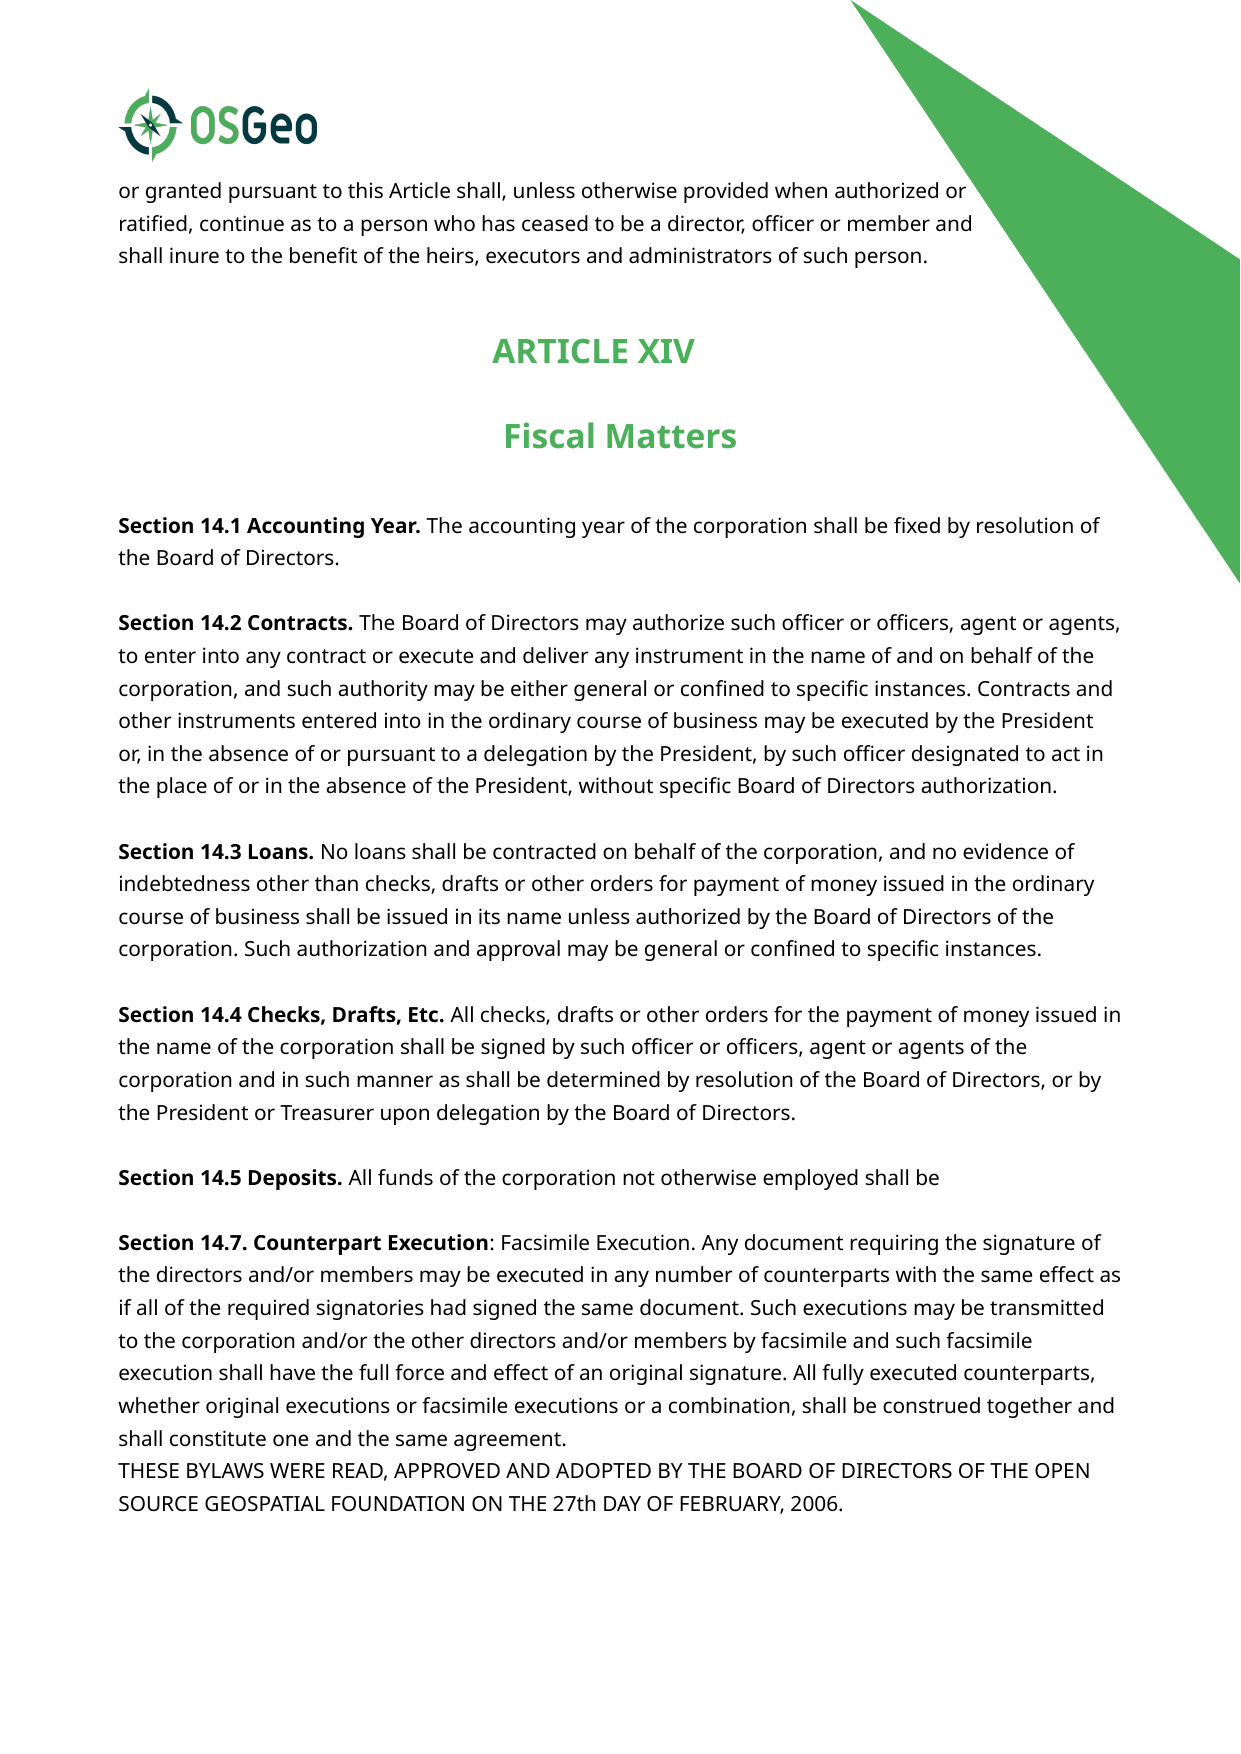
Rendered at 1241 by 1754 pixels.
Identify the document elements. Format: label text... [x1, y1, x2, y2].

text Section 14.3 Loans. No loans shall be contracted on behalf of the corporation, and no evidence of indebtedness other than checks, drafts or other orders for payment of money issued in the ordinary course of business shall be issued in its name unless authorized by the Board of Directors of the corporation. Such authorization and approval may be general or confined to specific instances. [118, 837, 1122, 963]
text Section 14.5 Deposits. All funds of the corporation not otherwise employed shall be [118, 1163, 1122, 1191]
text Section 14.7. Counterpart Execution: Facsimile Execution. Any document requiring the signature of the directors and/or members may be executed in any number of counterparts with the same effect as if all of the required signatories had signed the same document. Such executions may be transmitted to the corporation and/or the other directors and/or members by facsimile and such facsimile execution shall have the full force and effect of an original signature. All fully executed counterparts, whether original executions or facsimile executions or a combination, shall be construed together and shall constitute one and the same agreement. [118, 1228, 1122, 1452]
text Section 14.4 Checks, Drafts, Etc. All checks, drafts or other orders for the payment of money issued in the name of the corporation shall be signed by such officer or officers, agent or agents of the corporation and in such manner as shall be determined by resolution of the Board of Directors, or by the President or Treasurer upon delegation by the Board of Directors. [118, 1000, 1122, 1126]
text Section 14.2 Contracts. The Board of Directors may authorize such officer or officers, agent or agents, to enter into any contract or execute and deliver any instrument in the name of and on behalf of the corporation, and such authority may be either general or confined to specific instances. Contracts and other instruments entered into in the ordinary course of business may be executed by the President or, in the absence of or pursuant to a delegation by the President, by such officer designated to act in the place of or in the absence of the President, without specific Board of Directors authorization. [118, 608, 1122, 800]
subtitle ARTICLE XIV [118, 327, 1098, 373]
text THESE BYLAWS WERE READ, APPROVED AND ADOPTED BY THE BOARD OF DIRECTORS OF THE OPEN SOURCE GEOSPATIAL FOUNDATION ON THE 27th DAY OF FEBRUARY, 2006. [118, 1456, 1122, 1517]
text Section 14.1 Accounting Year. The accounting year of the corporation shall be fixed by resolution of the Board of Directors. [118, 511, 1122, 572]
text or granted pursuant to this Article shall, unless otherwise provided when authorized or ratified, continue as to a person who has ceased to be a director, officer or member and shall inure to the benefit of the heirs, executors and administrators of such person. [118, 176, 1030, 270]
picture [118, 88, 317, 162]
subtitle Fiscal Matters [118, 413, 1122, 459]
